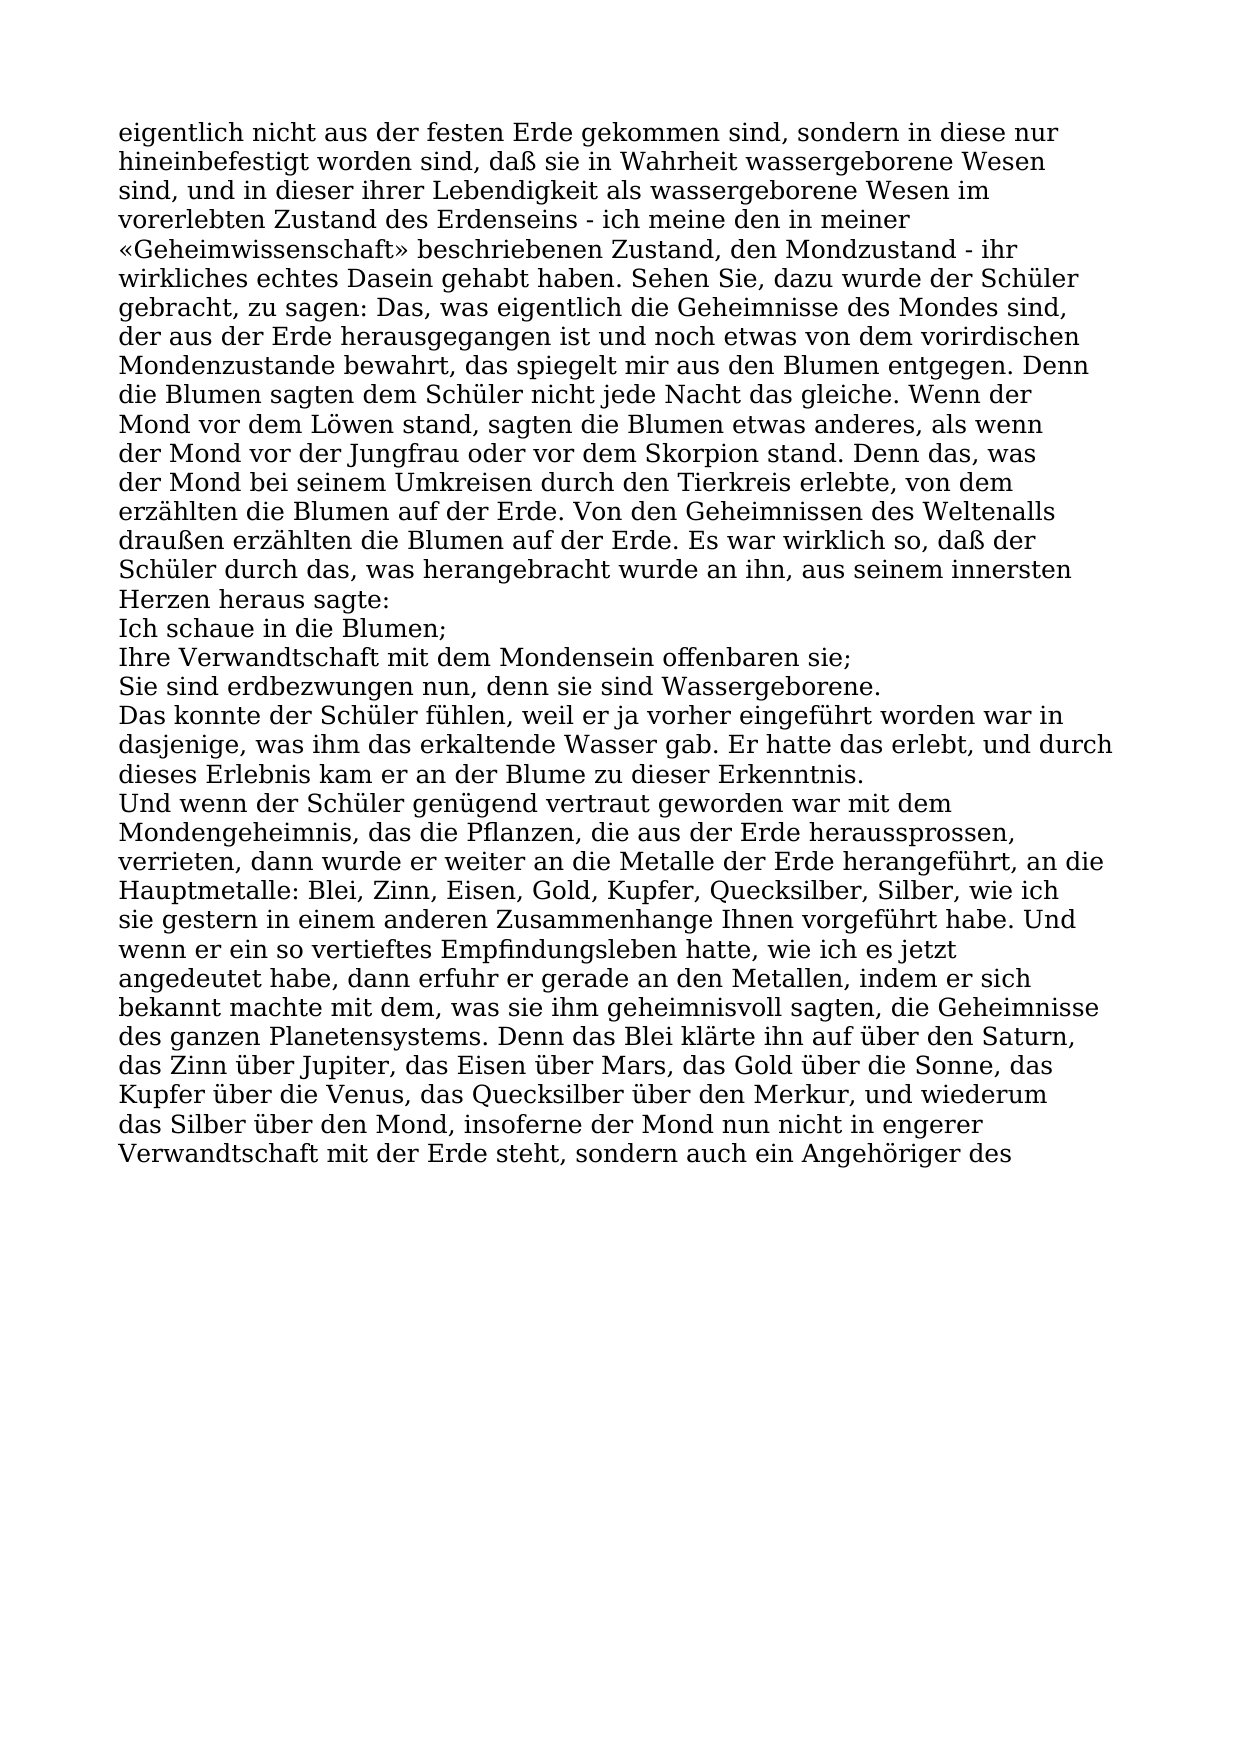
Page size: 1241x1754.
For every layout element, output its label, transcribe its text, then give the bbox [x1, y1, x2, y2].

text bekannt machte mit dem, was sie ihm geheimnisvoll sagten, die Geheimnisse [118, 993, 1122, 1022]
text wenn er ein so vertieftes Empfindungsleben hatte, wie ich es jetzt [118, 935, 1122, 964]
text «Geheimwissenschaft» beschriebenen Zustand, den Mondzustand - ihr [118, 235, 1122, 264]
text sie gestern in einem anderen Zusammenhange Ihnen vorgeführt habe. Und [118, 906, 1122, 935]
text Verwandtschaft mit der Erde steht, sondern auch ein Angehöriger des [118, 1139, 1122, 1168]
text des ganzen Planetensystems. Denn das Blei klärte ihn auf über den Saturn, [118, 1022, 1122, 1051]
text das Silber über den Mond, insoferne der Mond nun nicht in engerer [118, 1110, 1122, 1139]
text sind, und in dieser ihrer Lebendigkeit als wassergeborene Wesen im [118, 176, 1122, 206]
text das Zinn über Jupiter, das Eisen über Mars, das Gold über die Sonne, das [118, 1051, 1122, 1081]
text dasjenige, was ihm das erkaltende Wasser gab. Er hatte das erlebt, und durch [118, 731, 1122, 760]
text angedeutet habe, dann erfuhr er gerade an den Metallen, indem er sich [118, 964, 1122, 993]
text Kupfer über die Venus, das Quecksilber über den Merkur, und wiederum [118, 1081, 1122, 1110]
text der Mond bei seinem Umkreisen durch den Tierkreis erlebte, von dem [118, 468, 1122, 497]
text die Blumen sagten dem Schüler nicht jede Nacht das gleiche. Wenn der [118, 381, 1122, 410]
text Das konnte der Schüler fühlen, weil er ja vorher eingeführt worden war in [118, 701, 1122, 731]
text vorerlebten Zustand des Erdenseins - ich meine den in meiner [118, 206, 1122, 235]
text Und wenn der Schüler genügend vertraut geworden war mit dem [118, 789, 1122, 818]
text Mondengeheimnis, das die Pflanzen, die aus der Erde heraussprossen, [118, 818, 1122, 847]
text hineinbefestigt worden sind, daß sie in Wahrheit wassergeborene Wesen [118, 147, 1122, 176]
text Ihre Verwandtschaft mit dem Mondensein offenbaren sie; [118, 643, 1122, 672]
text Mondenzustande bewahrt, das spiegelt mir aus den Blumen entgegen. Denn [118, 351, 1122, 381]
text der aus der Erde herausgegangen ist und noch etwas von dem vorirdischen [118, 322, 1122, 351]
text Hauptmetalle: Blei, Zinn, Eisen, Gold, Kupfer, Quecksilber, Silber, wie ich [118, 876, 1122, 906]
text erzählten die Blumen auf der Erde. Von den Geheimnissen des Weltenalls [118, 497, 1122, 526]
text verrieten, dann wurde er weiter an die Metalle der Erde herangeführt, an die [118, 847, 1122, 876]
text Mond vor dem Löwen stand, sagten die Blumen etwas anderes, als wenn [118, 410, 1122, 439]
text Ich schaue in die Blumen; [118, 614, 1122, 643]
text Sie sind erdbezwungen nun, denn sie sind Wassergeborene. [118, 672, 1122, 701]
text draußen erzählten die Blumen auf der Erde. Es war wirklich so, daß der [118, 526, 1122, 556]
text dieses Erlebnis kam er an der Blume zu dieser Erkenntnis. [118, 760, 1122, 789]
text wirkliches echtes Dasein gehabt haben. Sehen Sie, dazu wurde der Schüler [118, 264, 1122, 293]
text der Mond vor der Jungfrau oder vor dem Skorpion stand. Denn das, was [118, 439, 1122, 468]
text eigentlich nicht aus der festen Erde gekommen sind, sondern in diese nur [118, 118, 1122, 147]
text Schüler durch das, was herangebracht wurde an ihn, aus seinem innersten [118, 556, 1122, 585]
text gebracht, zu sagen: Das, was eigentlich die Geheimnisse des Mondes sind, [118, 293, 1122, 322]
text Herzen heraus sagte: [118, 585, 1122, 614]
